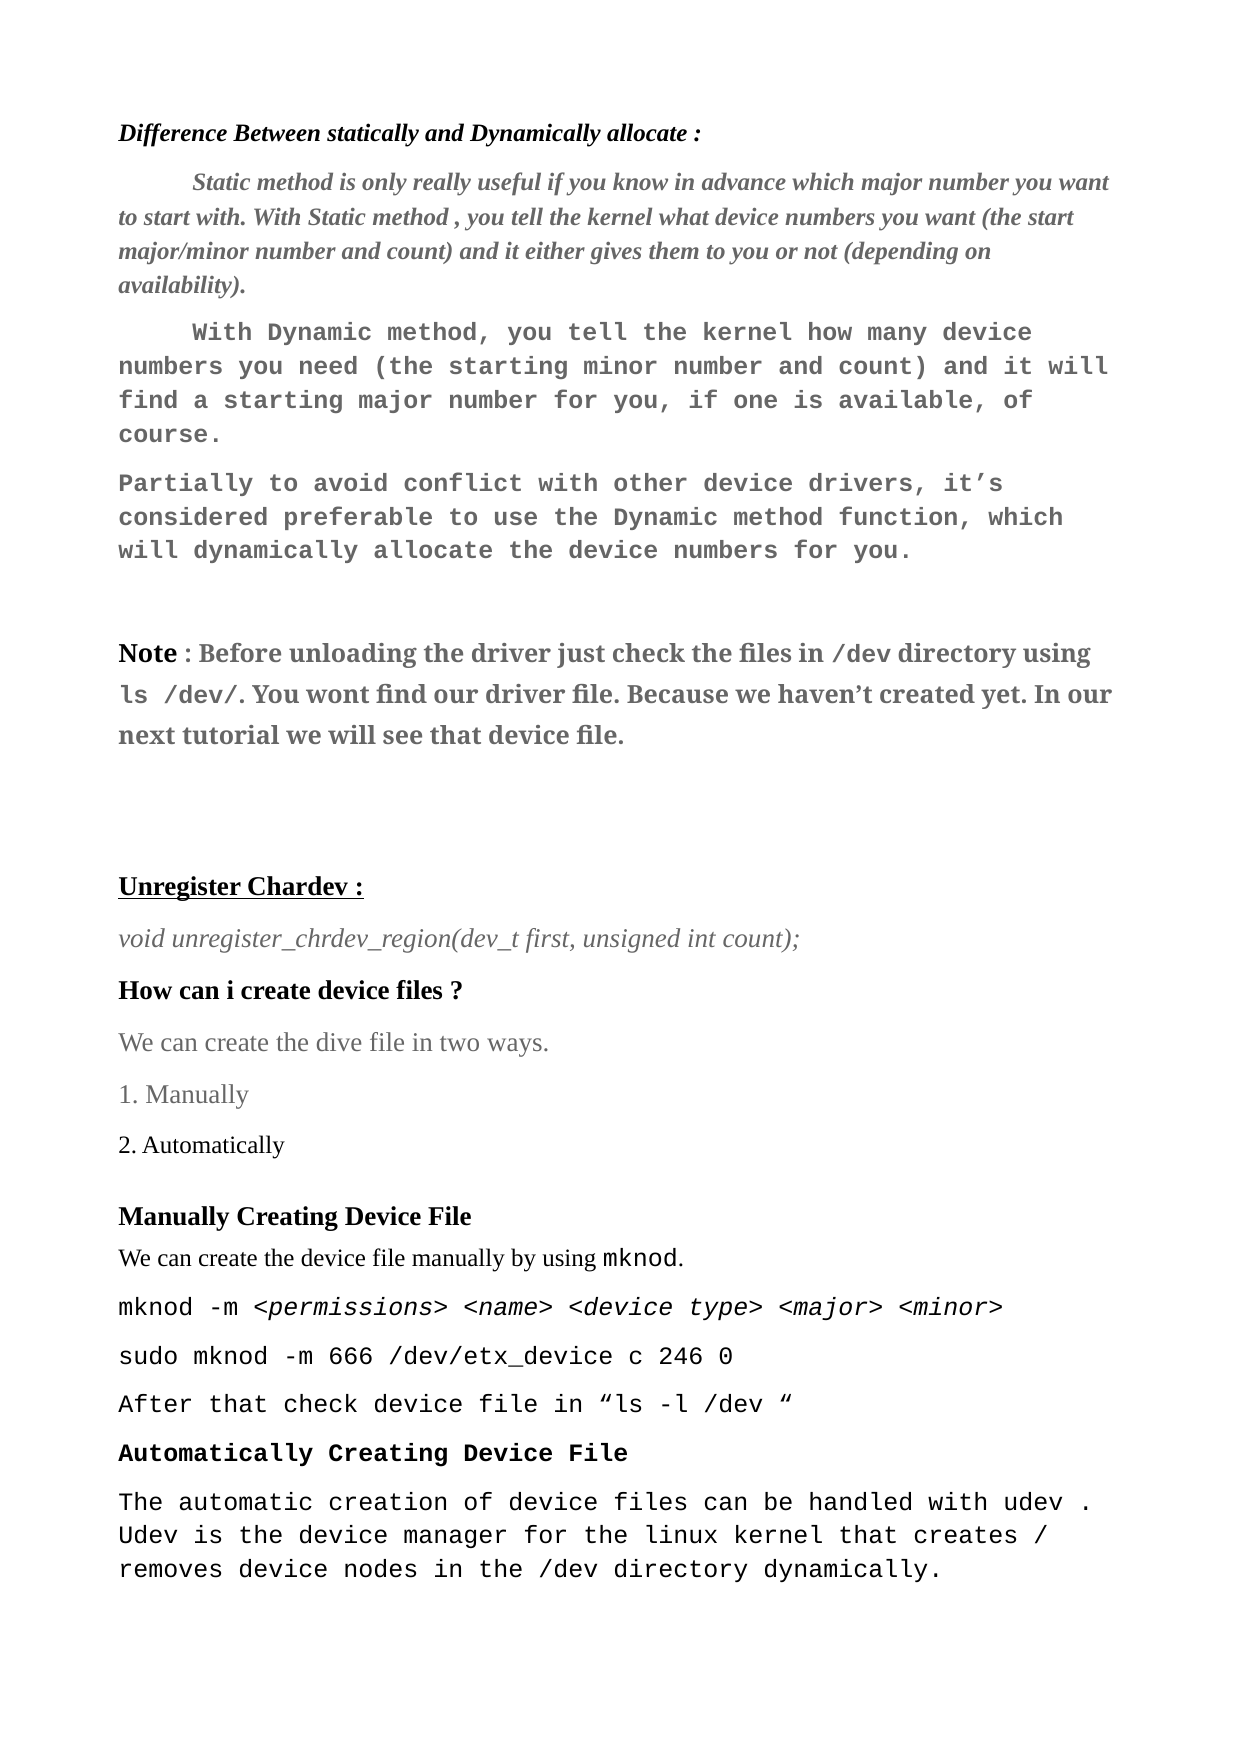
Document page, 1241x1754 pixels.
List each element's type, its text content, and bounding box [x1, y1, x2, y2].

text Unregister Chardev : [118, 870, 1122, 902]
text The automatic creation of device files can be handled with udev . Udev is the device manager for the linux kernel that creates / removes device nodes in the /dev directory dynamically. [118, 1489, 1122, 1585]
text sudo mknod -m 666 /dev/etx_device c 246 0 [118, 1343, 1122, 1372]
text We can create the dive file in two ways. [118, 1026, 1122, 1057]
text With Dynamic method, you tell the kernel how many device numbers you need (the starting minor number and count) and it will find a starting major number for you, if one is available, of course. [118, 320, 1122, 450]
text Static method is only really useful if you know in advance which major number you want to start with. With Static method , you tell the kernel what device numbers you want (the start major/minor number and count) and it either gives them to you or not (depending on availability). [118, 167, 1122, 299]
text We can create the device file manually by using mknod. [118, 1243, 1122, 1274]
text 1. Manually [118, 1078, 1122, 1109]
text After that check device file in “ls -l /dev “ [118, 1392, 1122, 1420]
text Note : Before unloading the driver just check the files in /dev directory using ls /dev/. You wont find our driver file. Because we haven’t created yet. In our next tutorial we will see that device file. [118, 635, 1122, 751]
text 2. Automatically [118, 1130, 1122, 1158]
text How can i create device files ? [118, 974, 1122, 1005]
text mknod -m <permissions> <name> <device type> <major> <minor> [118, 1295, 1122, 1323]
text Partially to avoid conflict with other device drivers, it’s considered preferable to use the Dynamic method function, which will dynamically allocate the device numbers for you. [118, 470, 1122, 566]
text Difference Between statically and Dynamically allocate : [118, 118, 1122, 147]
text Automatically Creating Device File [118, 1441, 1122, 1469]
subtitle Manually Creating Device File [118, 1200, 1122, 1231]
text void unregister_chrdev_region(dev_t first, unsigned int count); [118, 922, 1122, 953]
